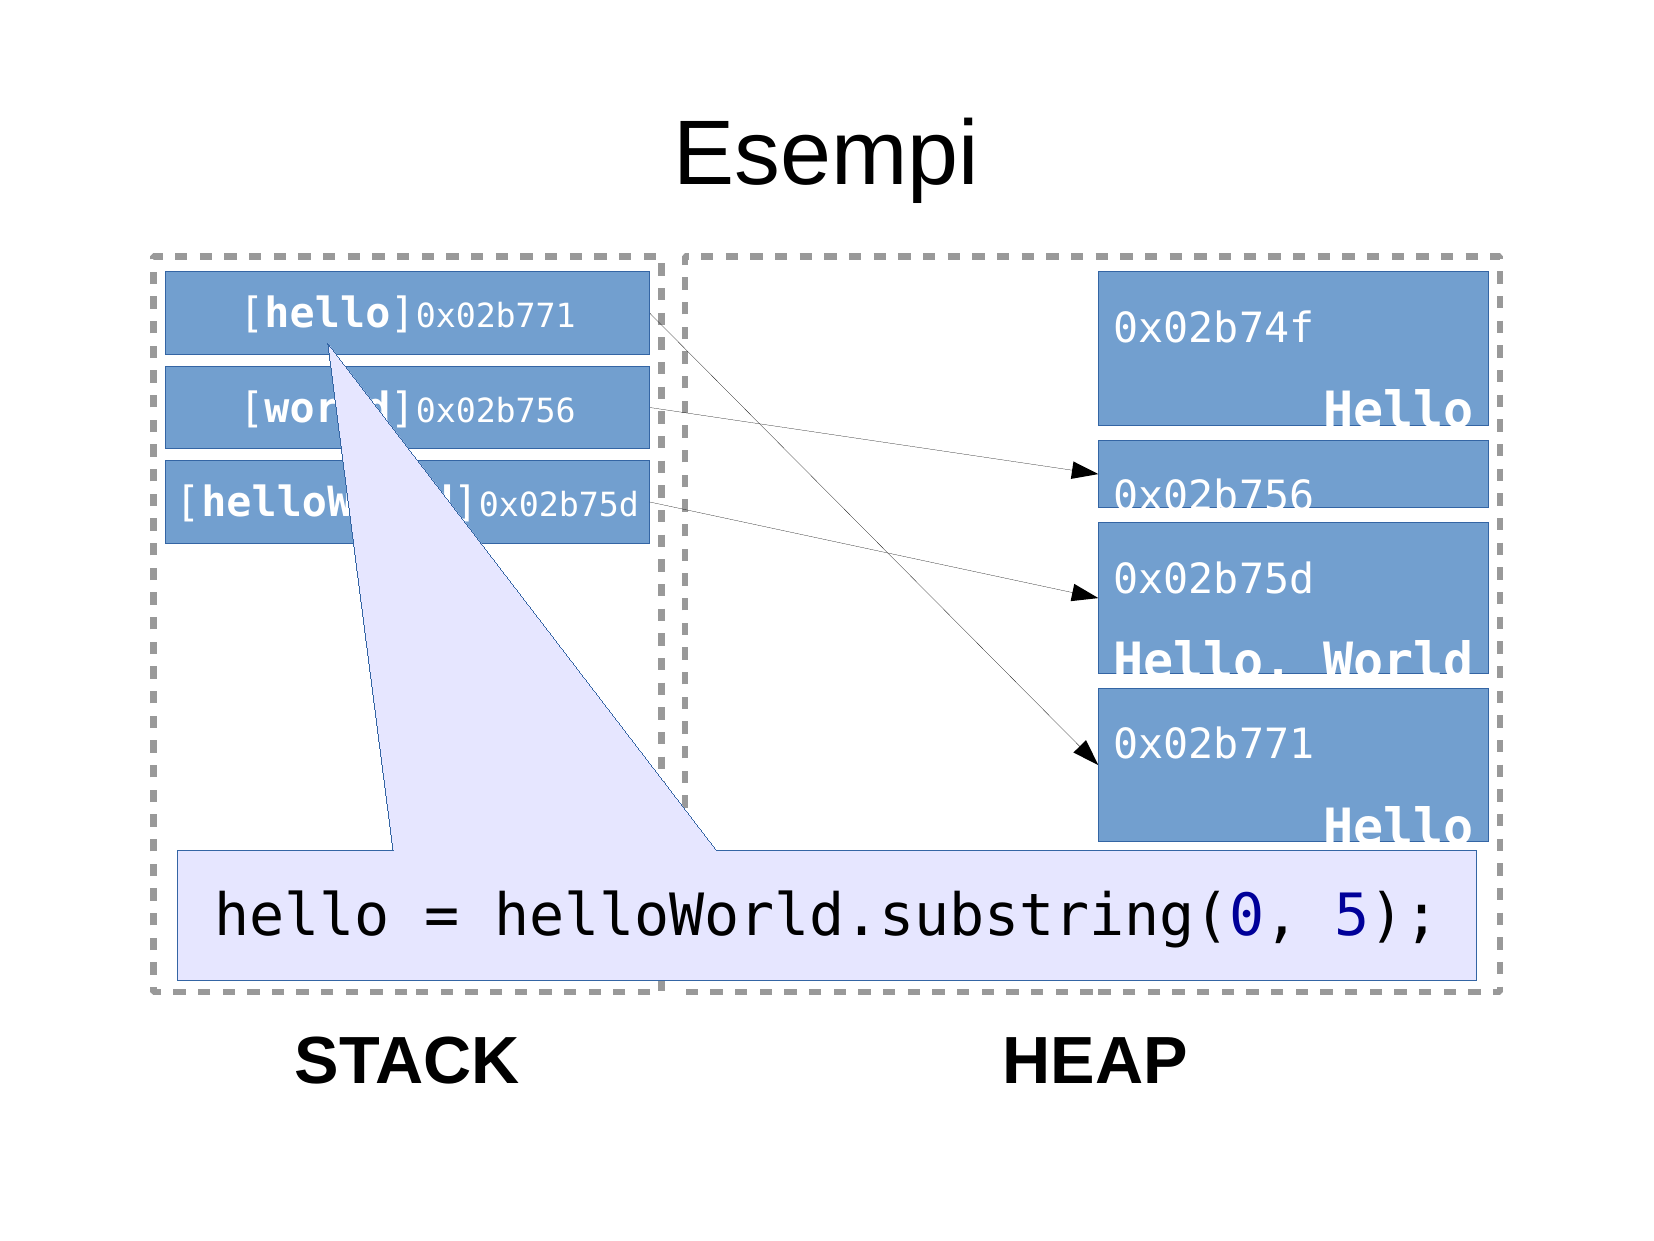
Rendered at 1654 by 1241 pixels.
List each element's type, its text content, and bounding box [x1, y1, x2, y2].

text_box 0x02b74f Hello [1098, 271, 1489, 426]
text_box 0x02b771 Hello [1098, 688, 1489, 842]
text_box [helloWorld]0x02b75d [165, 460, 353, 544]
text_box STACK [165, 1015, 650, 1106]
text_box 0x02b756 [1120, 482, 1131, 507]
text_box [world]0x02b756 [347, 366, 650, 449]
text_box [world]0x02b756 [165, 366, 341, 449]
text_box 0x02b75d Hello, World [1098, 522, 1489, 674]
text_box 0x02b756 [1221, 490, 1232, 507]
text_box [helloWorld]0x02b75d [419, 460, 650, 544]
text_box hello = helloWorld.substring(0, 5); [177, 343, 1477, 981]
text_box 0x02b756 [1170, 482, 1181, 507]
text_box [hello]0x02b771 [165, 271, 650, 355]
text_box HEAP [702, 1015, 1489, 1106]
title Esempi [82, 49, 1571, 257]
text_box 0x02b756 [1098, 440, 1489, 508]
